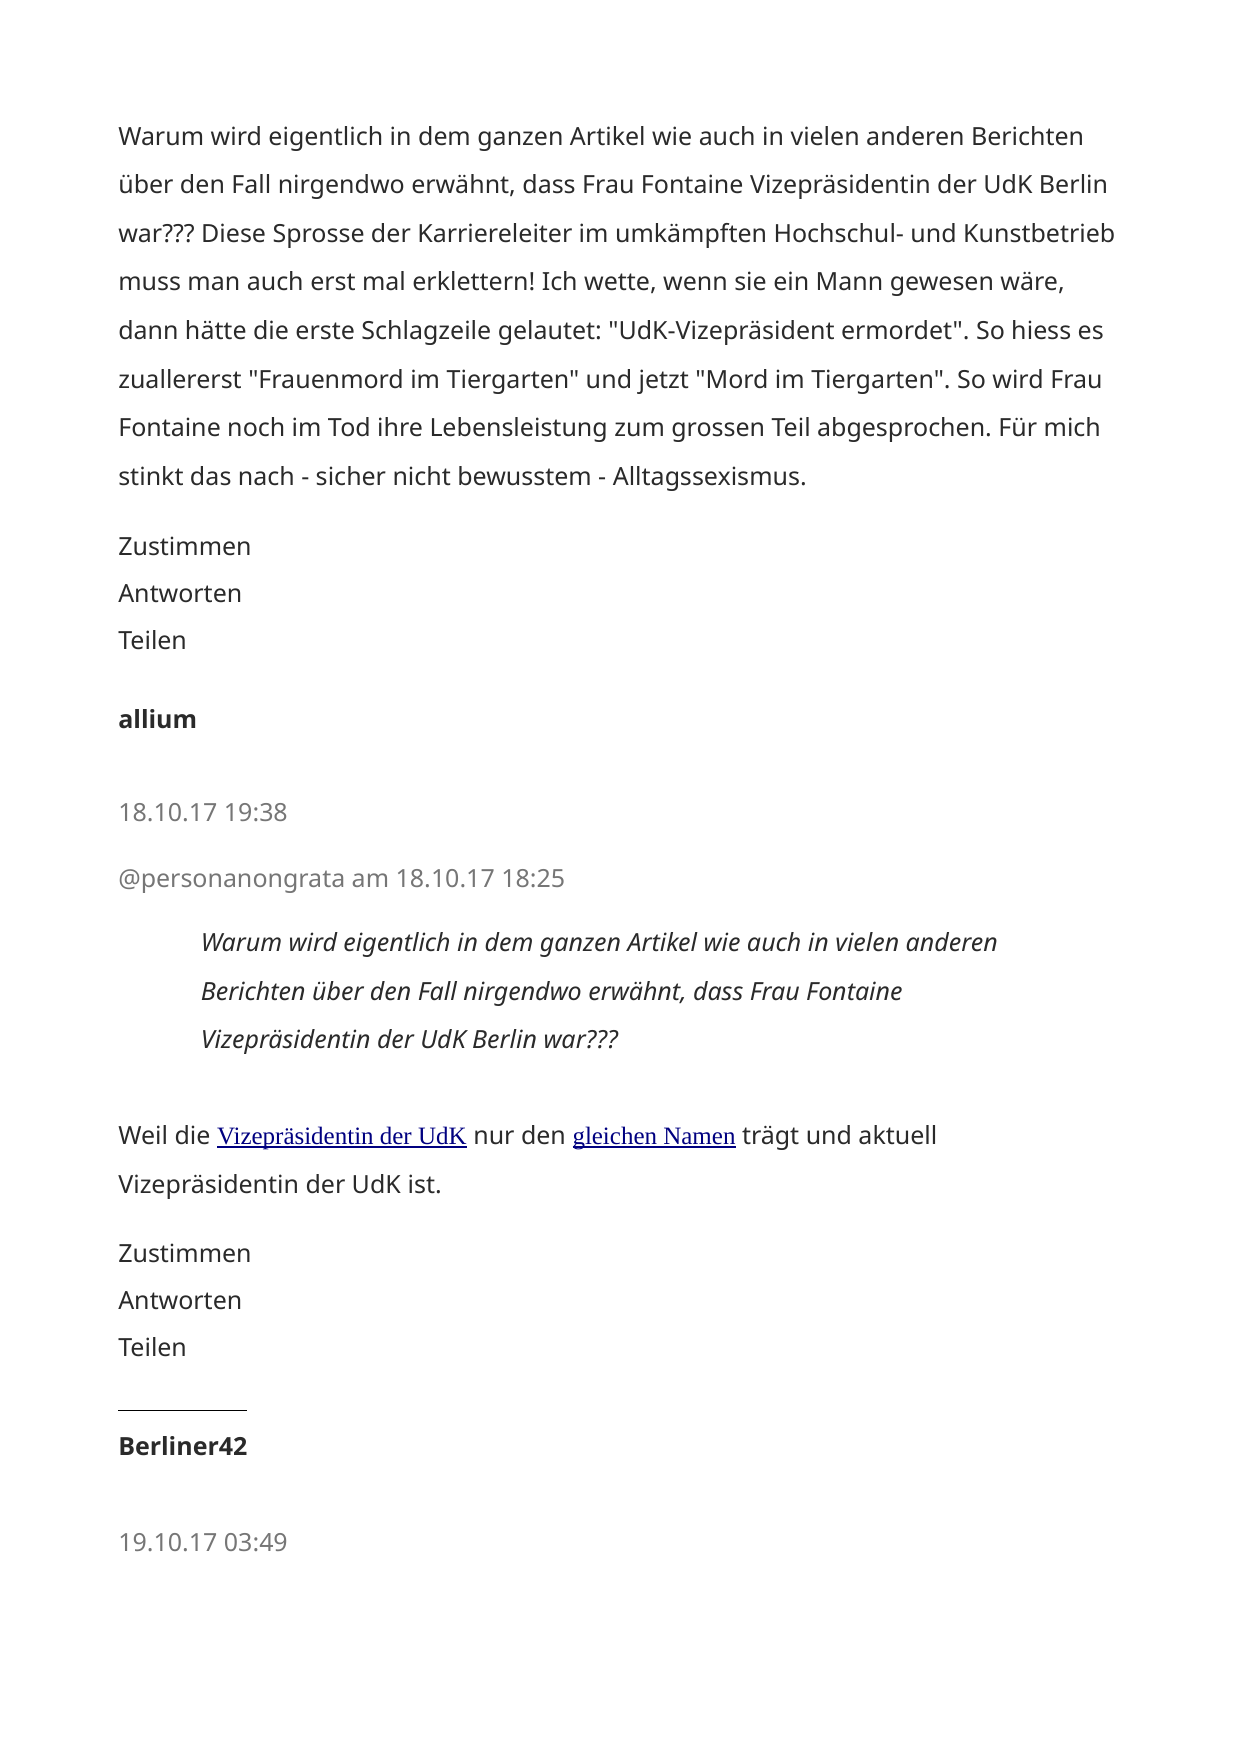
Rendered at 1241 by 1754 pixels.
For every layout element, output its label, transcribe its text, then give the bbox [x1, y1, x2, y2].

text 18.10.17 19:38 [118, 795, 1117, 829]
text Teilen [118, 622, 1122, 656]
text Warum wird eigentlich in dem ganzen Artikel wie auch in vielen anderen Berichten über den Fall nirgendwo erwähnt, dass Frau Fontaine Vizepräsidentin der UdK Berlin war??? [201, 925, 1063, 1056]
text allium [118, 702, 1114, 736]
text Antworten [118, 575, 1122, 609]
text Warum wird eigentlich in dem ganzen Artikel wie auch in vielen anderen Berichten über den Fall nirgendwo erwähnt, dass Frau Fontaine Vizepräsidentin der UdK Berlin war??? Diese Sprosse der Karriereleiter im umkämpften Hochschul- und Kunstbetrieb muss man auch erst mal erklettern! Ich wette, wenn sie ein Mann gewesen wäre, dann hätte die erste Schlagzeile gelautet: "UdK-Vizepräsident ermordet". So hiess es zuallererst "Frauenmord im Tiergarten" und jetzt "Mord im Tiergarten". So wird Frau Fontaine noch im Tod ihre Lebensleistung zum grossen Teil abgesprochen. Für mich stinkt das nach - sicher nicht bewusstem - Alltagssexismus. [118, 118, 1122, 493]
text Zustimmen [118, 528, 1122, 562]
text Antworten [118, 1283, 1122, 1317]
text 19.10.17 03:49 [118, 1524, 1117, 1558]
text @personanongrata am 18.10.17 18:25 [118, 861, 1122, 895]
text Zustimmen [118, 1236, 1122, 1270]
text Weil die Vizepräsidentin der UdK nur den gleichen Namen trägt und aktuell Vizepräsidentin der UdK ist. [118, 1118, 1122, 1200]
text Teilen [118, 1330, 1122, 1364]
text Berliner42 [118, 1410, 1114, 1463]
